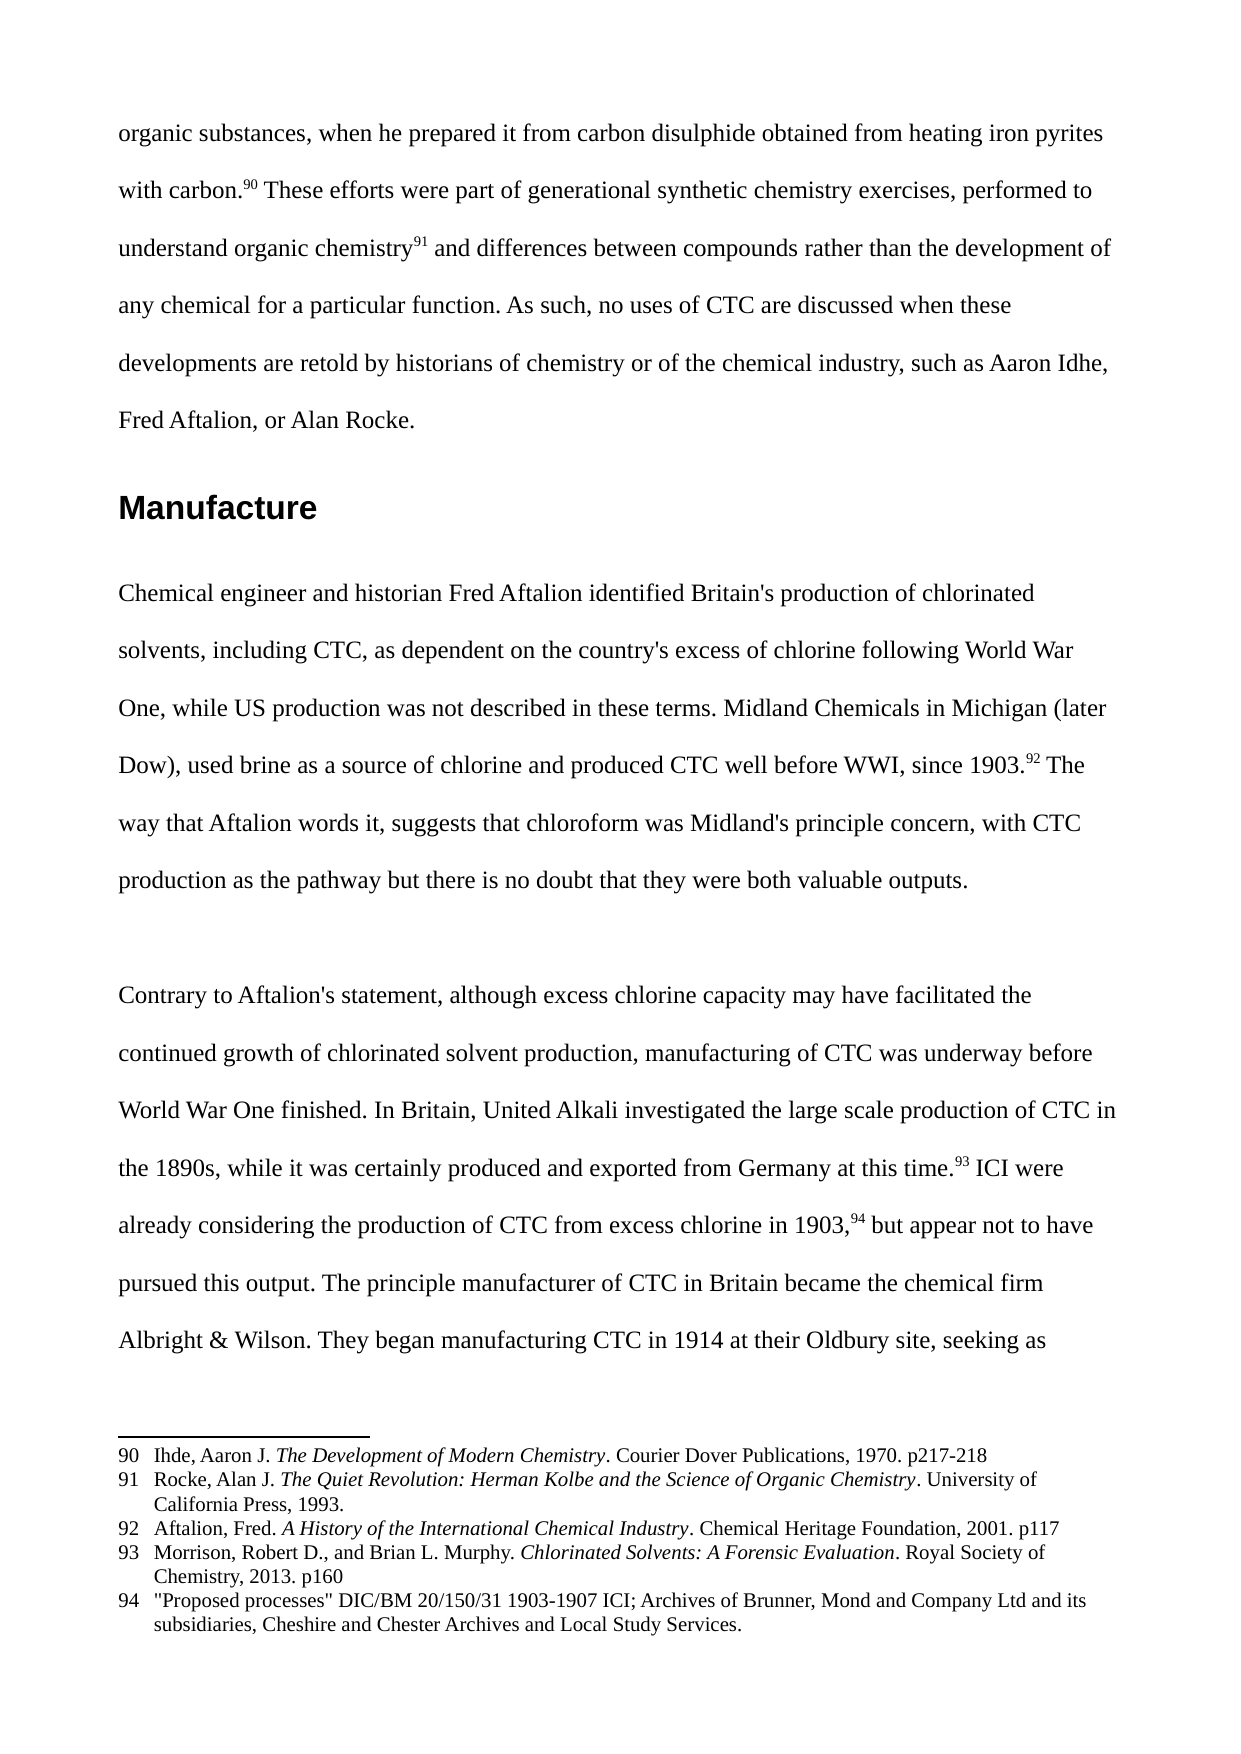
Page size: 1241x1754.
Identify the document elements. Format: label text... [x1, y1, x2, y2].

text Contrary to Aftalion's statement, although excess chlorine capacity may have facilitated the continued growth of chlorinated solvent production, manufacturing of CTC was underway before World War One finished. In Britain, United Alkali investigated the large scale production of CTC in the 1890s, while it was certainly produced and exported from Germany at this time. ICI were already considering the production of CTC from excess chlorine in 1903, but appear not to have pursued this output. The principle manufacturer of CTC in Britain became the chemical firm Albright & Wilson. They began manufacturing CTC in 1914 at their Oldbury site, seeking as [118, 980, 1122, 1354]
text Chemical engineer and historian Fred Aftalion identified Britain's production of chlorinated solvents, including CTC, as dependent on the country's excess of chlorine following World War One, while US production was not described in these terms. Midland Chemicals in Michigan (later Dow), used brine as a source of chlorine and produced CTC well before WWI, since 1903. The way that Aftalion words it, suggests that chloroform was Midland's principle concern, with CTC production as the pathway but there is no doubt that they were both valuable outputs. [118, 578, 1122, 894]
subtitle Manufacture [118, 488, 1122, 527]
text Rocke, Alan J. The Quiet Revolution: Herman Kolbe and the Science of Organic Chemistry. University of California Press, 1993. [118, 1467, 1122, 1516]
text Aftalion, Fred. A History of the International Chemical Industry. Chemical Heritage Foundation, 2001. p117 [118, 1516, 1122, 1539]
text Ihde, Aaron J. The Development of Modern Chemistry. Courier Dover Publications, 1970. p217-218 [118, 1443, 1122, 1467]
text "Proposed processes" DIC/BM 20/150/31 1903-1907 ICI; Archives of Brunner, Mond and Company Ltd and its subsidiaries, Cheshire and Chester Archives and Local Study Services. [118, 1588, 1122, 1636]
text Morrison, Robert D., and Brian L. Murphy. Chlorinated Solvents: A Forensic Evaluation. Royal Society of Chemistry, 2013. p160 [118, 1539, 1122, 1588]
text organic substances, when he prepared it from carbon disulphide obtained from heating iron pyrites with carbon. These efforts were part of generational synthetic chemistry exercises, performed to understand organic chemistry and differences between compounds rather than the development of any chemical for a particular function. As such, no uses of CTC are discussed when these developments are retold by historians of chemistry or of the chemical industry, such as Aaron Idhe, Fred Aftalion, or Alan Rocke. [118, 118, 1122, 434]
